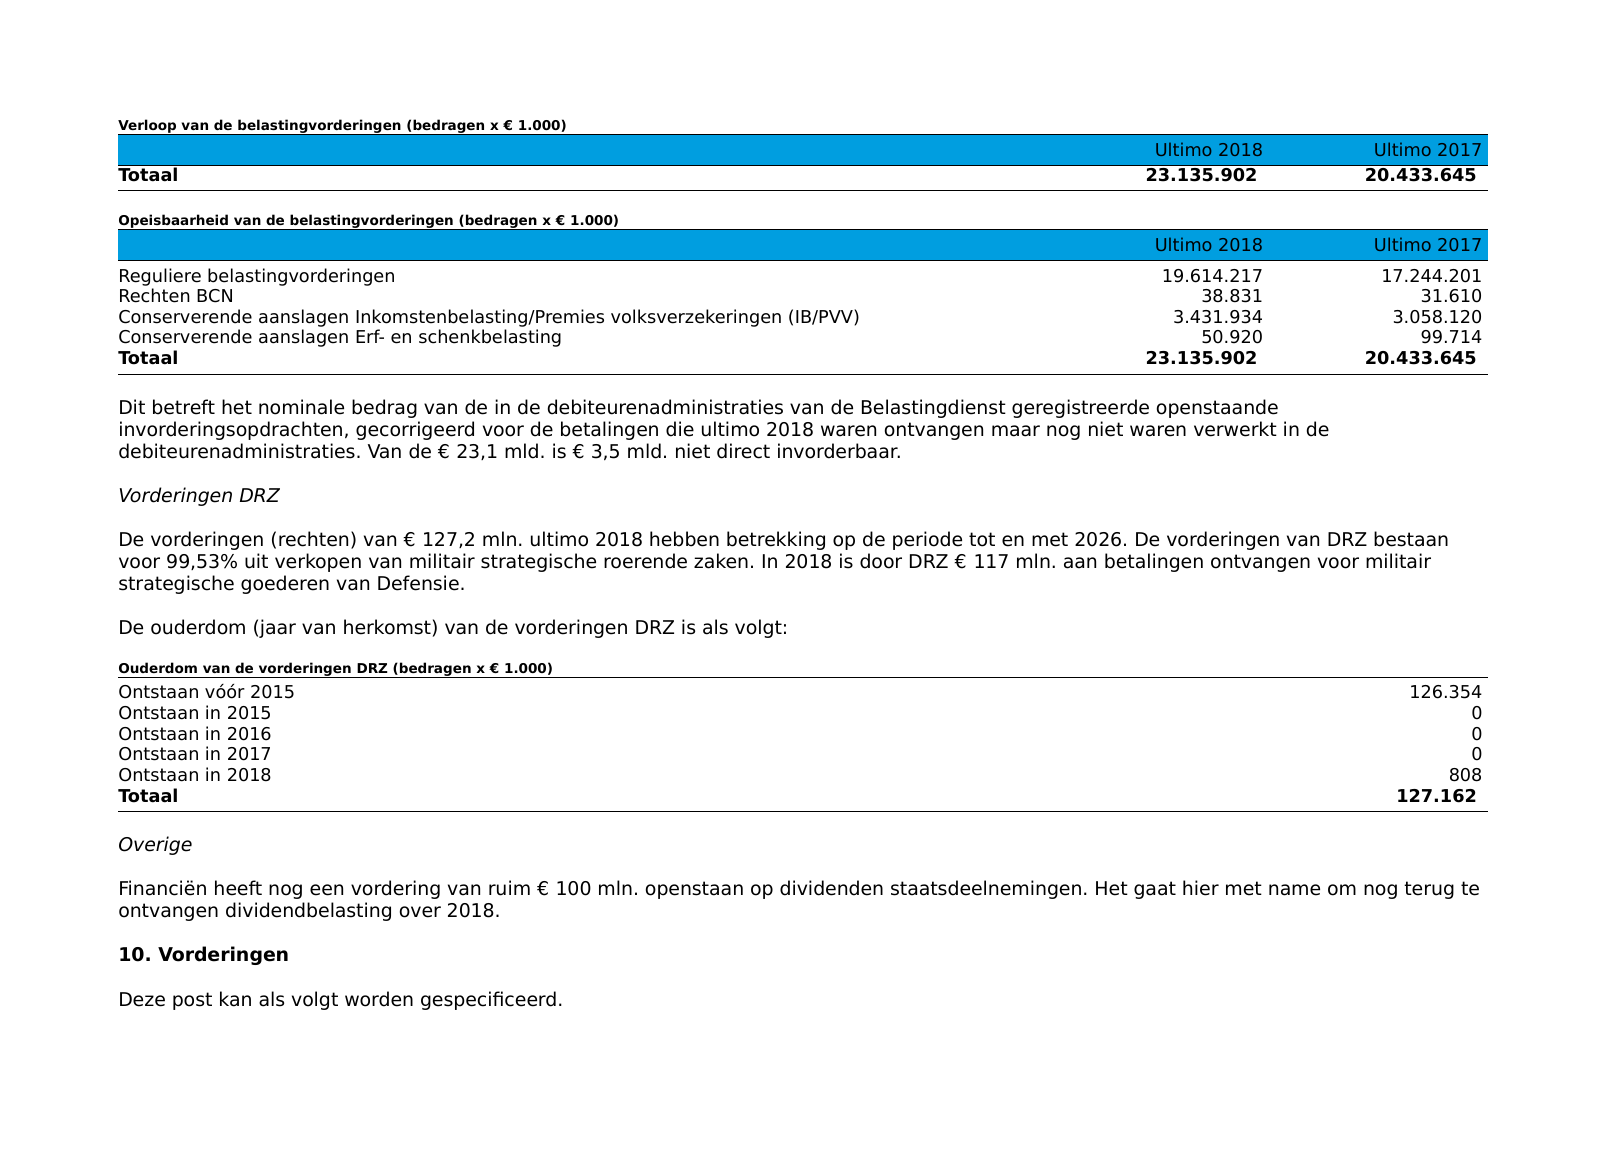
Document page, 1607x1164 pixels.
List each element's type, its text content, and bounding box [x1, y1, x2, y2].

table_cell 0 [1269, 703, 1488, 724]
table_cell 3.431.934 [1050, 307, 1269, 327]
table_cell 50.920 [1050, 328, 1269, 348]
table_cell 0 [1269, 724, 1488, 744]
table_cell [118, 135, 1050, 165]
table_cell 19.614.217 [1050, 261, 1269, 286]
table_cell 3.058.120 [1269, 307, 1488, 327]
text De vorderingen (rechten) van € 127,2 mln. ultimo 2018 hebben betrekking op de periode tot en met 2026. De vorderingen van DRZ bestaan voor 99,53% uit verkopen van militair strategische roerende zaken. In 2018 is door DRZ € 117 mln. aan betalingen ontvangen voor militair strategische goederen van Defensie. [118, 529, 1488, 595]
table_cell 127.162 [1269, 786, 1488, 811]
table_cell Totaal [118, 166, 1050, 190]
table_cell 20.433.645 [1269, 348, 1488, 373]
table_cell Conserverende aanslagen Erf- en schenkbelasting [118, 328, 1050, 348]
table_cell Rechten BCN [118, 286, 1050, 307]
table_cell 23.135.902 [1050, 166, 1269, 190]
table_header Opeisbaarheid van de belastingvorderingen (bedragen x € 1.000) [118, 213, 1488, 229]
text Deze post kan als volgt worden gespecificeerd. [118, 988, 1488, 1011]
table_header Verloop van de belastingvorderingen (bedragen x € 1.000) [118, 118, 1488, 134]
text Dit betreft het nominale bedrag van de in de debiteurenadministraties van de Belastingdienst geregistreerde openstaande invorderingsopdrachten, gecorrigeerd voor de betalingen die ultimo 2018 waren ontvangen maar nog niet waren verwerkt in de debiteurenadministraties. Van de € 23,1 mld. is € 3,5 mld. niet direct invorderbaar. [118, 397, 1488, 463]
table_cell Ontstaan vóór 2015 [118, 678, 1269, 703]
table_cell Ultimo 2017 [1269, 135, 1488, 165]
table_cell Conserverende aanslagen Inkomstenbelasting/Premies volksverzekeringen (IB/PVV) [118, 307, 1050, 327]
table_cell [118, 230, 1050, 260]
subtitle Overige [118, 834, 1488, 856]
table_cell 0 [1269, 744, 1488, 765]
table_cell 23.135.902 [1050, 348, 1269, 373]
table_cell Reguliere belastingvorderingen [118, 261, 1050, 286]
table_cell Ontstaan in 2017 [118, 744, 1269, 765]
table_cell Totaal [118, 348, 1050, 373]
table_cell 38.831 [1050, 286, 1269, 307]
text De ouderdom (jaar van herkomst) van de vorderingen DRZ is als volgt: [118, 617, 1488, 639]
subtitle 10. Vorderingen [118, 944, 1488, 966]
table_cell Ontstaan in 2015 [118, 703, 1269, 724]
table_cell Ultimo 2018 [1050, 135, 1269, 165]
table_cell Ontstaan in 2018 [118, 765, 1269, 786]
table_cell 808 [1269, 765, 1488, 786]
table_cell 31.610 [1269, 286, 1488, 307]
table_header Ouderdom van de vorderingen DRZ (bedragen x € 1.000) [118, 661, 1488, 677]
table_cell Totaal [118, 786, 1269, 811]
table_cell 20.433.645 [1269, 166, 1488, 190]
table_cell Ontstaan in 2016 [118, 724, 1269, 744]
text Financiën heeft nog een vordering van ruim € 100 mln. openstaan op dividenden staatsdeelnemingen. Het gaat hier met name om nog terug te ontvangen dividendbelasting over 2018. [118, 878, 1488, 922]
table_cell 126.354 [1269, 678, 1488, 703]
table_cell Ultimo 2017 [1269, 230, 1488, 260]
table_cell 99.714 [1269, 328, 1488, 348]
table_cell 17.244.201 [1269, 261, 1488, 286]
table_cell Ultimo 2018 [1050, 230, 1269, 260]
subtitle Vorderingen DRZ [118, 485, 1488, 507]
